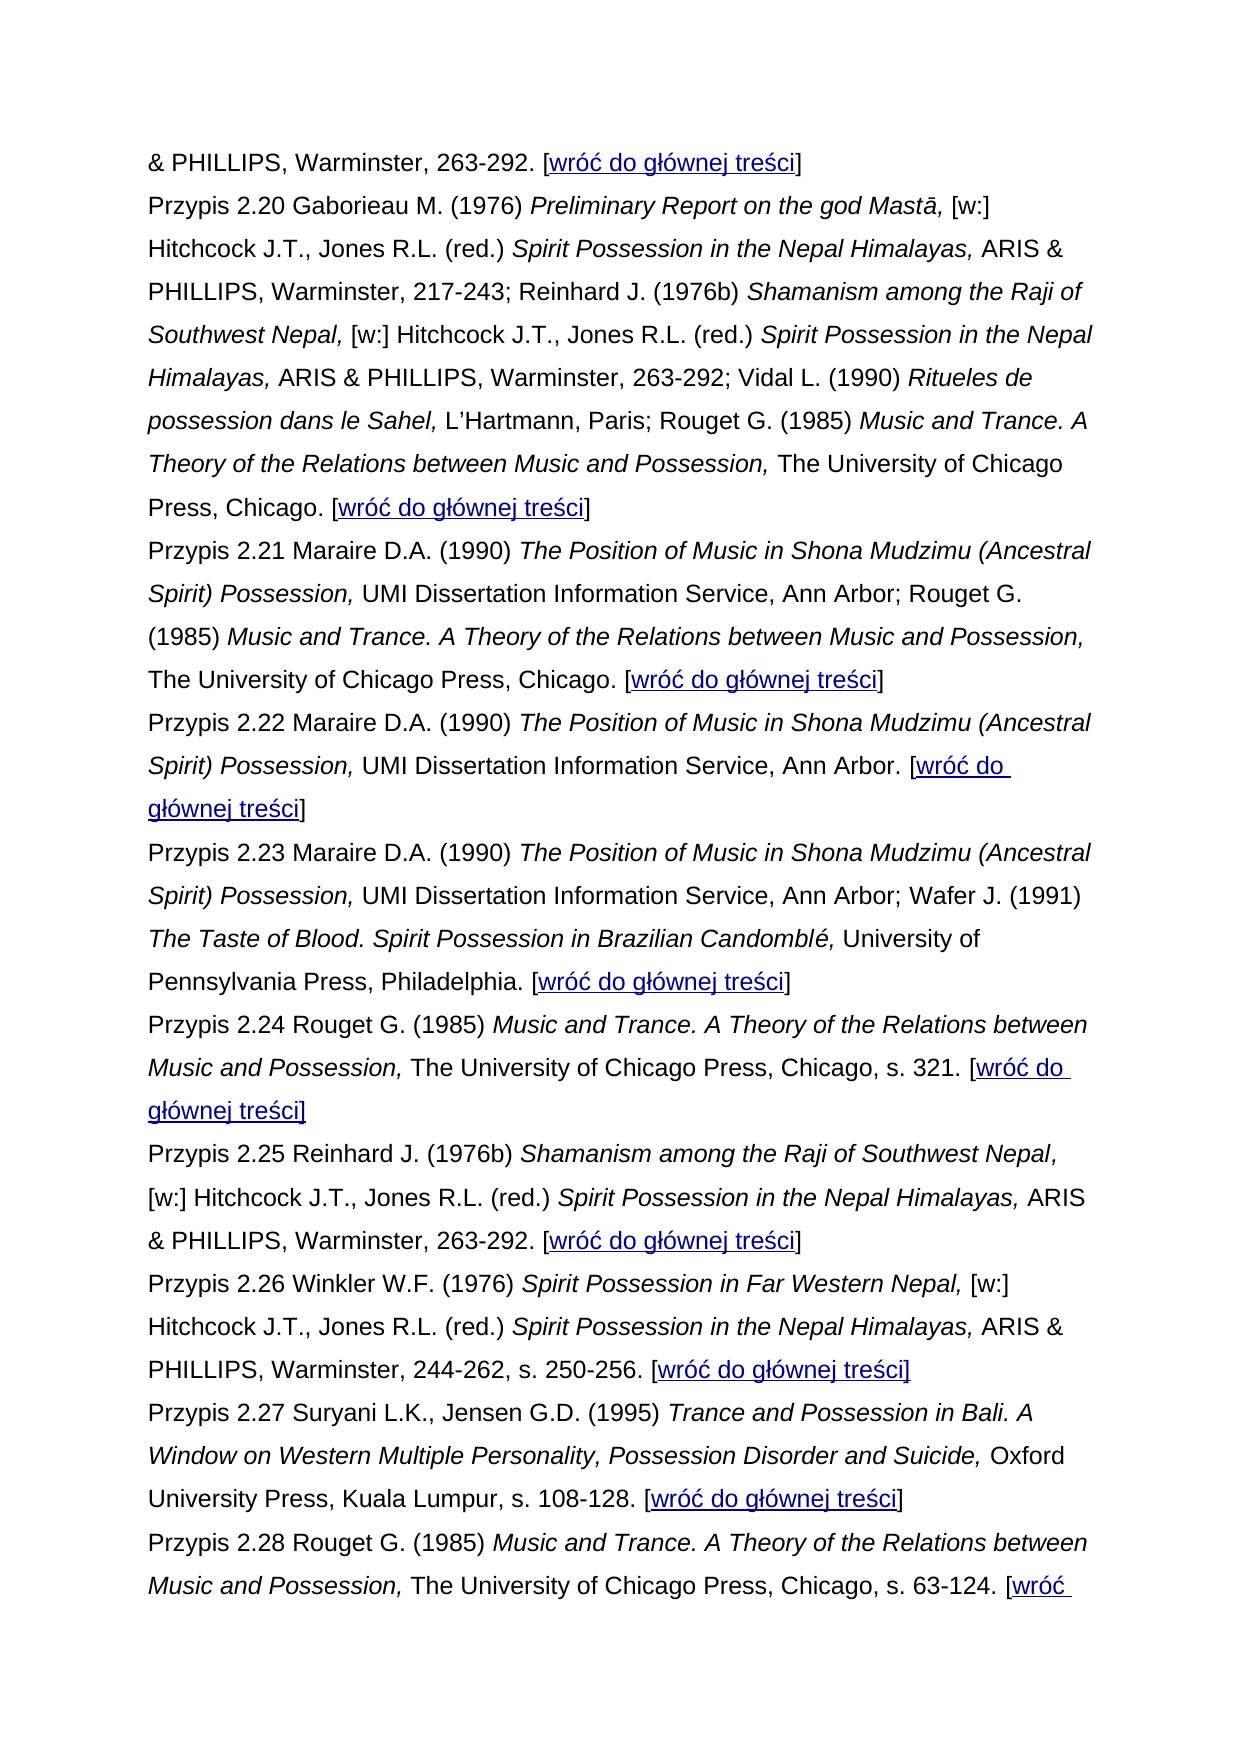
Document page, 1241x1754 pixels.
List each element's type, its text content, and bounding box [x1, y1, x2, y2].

text Przypis 2.21 Maraire D.A. (1990) The Position of Music in Shona Mudzimu (Ancestral Spirit) Possession, UMI Dissertation Information Service, Ann Arbor; Rouget G. (1985) Music and Trance. A Theory of the Relations between Music and Possession, The University of Chicago Press, Chicago. [wróć do głównej treści] [148, 536, 1093, 694]
text Przypis 2.27 Suryani L.K., Jensen G.D. (1995) Trance and Possession in Bali. A Window on Western Multiple Personality, Possession Disorder and Suicide, Oxford University Press, Kuala Lumpur, s. 108-128. [wróć do głównej treści] [148, 1398, 1093, 1513]
text Przypis 2.26 Winkler W.F. (1976) Spirit Possession in Far Western Nepal, [w:] Hitchcock J.T., Jones R.L. (red.) Spirit Possession in the Nepal Himalayas, ARIS & PHILLIPS, Warminster, 244-262, s. 250-256. [wróć do głównej treści] [148, 1269, 1093, 1384]
text & PHILLIPS, Warminster, 263-292. [wróć do głównej treści] [148, 148, 1093, 176]
text Przypis 2.22 Maraire D.A. (1990) The Position of Music in Shona Mudzimu (Ancestral Spirit) Possession, UMI Dissertation Information Service, Ann Arbor. [wróć do głównej treści] [148, 708, 1093, 823]
text Przypis 2.23 Maraire D.A. (1990) The Position of Music in Shona Mudzimu (Ancestral Spirit) Possession, UMI Dissertation Information Service, Ann Arbor; Wafer J. (1991) The Taste of Blood. Spirit Possession in Brazilian Candomblé, University of Pennsylvania Press, Philadelphia. [wróć do głównej treści] [148, 838, 1093, 996]
text Przypis 2.25 Reinhard J. (1976b) Shamanism among the Raji of Southwest Nepal, [w:] Hitchcock J.T., Jones R.L. (red.) Spirit Possession in the Nepal Himalayas, ARIS & PHILLIPS, Warminster, 263-292. [wróć do głównej treści] [148, 1139, 1093, 1254]
text Przypis 2.20 Gaborieau M. (1976) Preliminary Report on the god Mastā, [w:] Hitchcock J.T., Jones R.L. (red.) Spirit Possession in the Nepal Himalayas, ARIS & PHILLIPS, Warminster, 217-243; Reinhard J. (1976b) Shamanism among the Raji of Southwest Nepal, [w:] Hitchcock J.T., Jones R.L. (red.) Spirit Possession in the Nepal Himalayas, ARIS & PHILLIPS, Warminster, 263-292; Vidal L. (1990) Ritueles de possession dans le Sahel, L’Hartmann, Paris; Rouget G. (1985) Music and Trance. A Theory of the Relations between Music and Possession, The University of Chicago Press, Chicago. [wróć do głównej treści] [148, 191, 1093, 521]
text Przypis 2.28 Rouget G. (1985) Music and Trance. A Theory of the Relations between Music and Possession, The University of Chicago Press, Chicago, s. 63-124. [wróć [148, 1528, 1093, 1599]
text Przypis 2.24 Rouget G. (1985) Music and Trance. A Theory of the Relations between Music and Possession, The University of Chicago Press, Chicago, s. 321. [wróć do głównej treści] [148, 1010, 1093, 1125]
